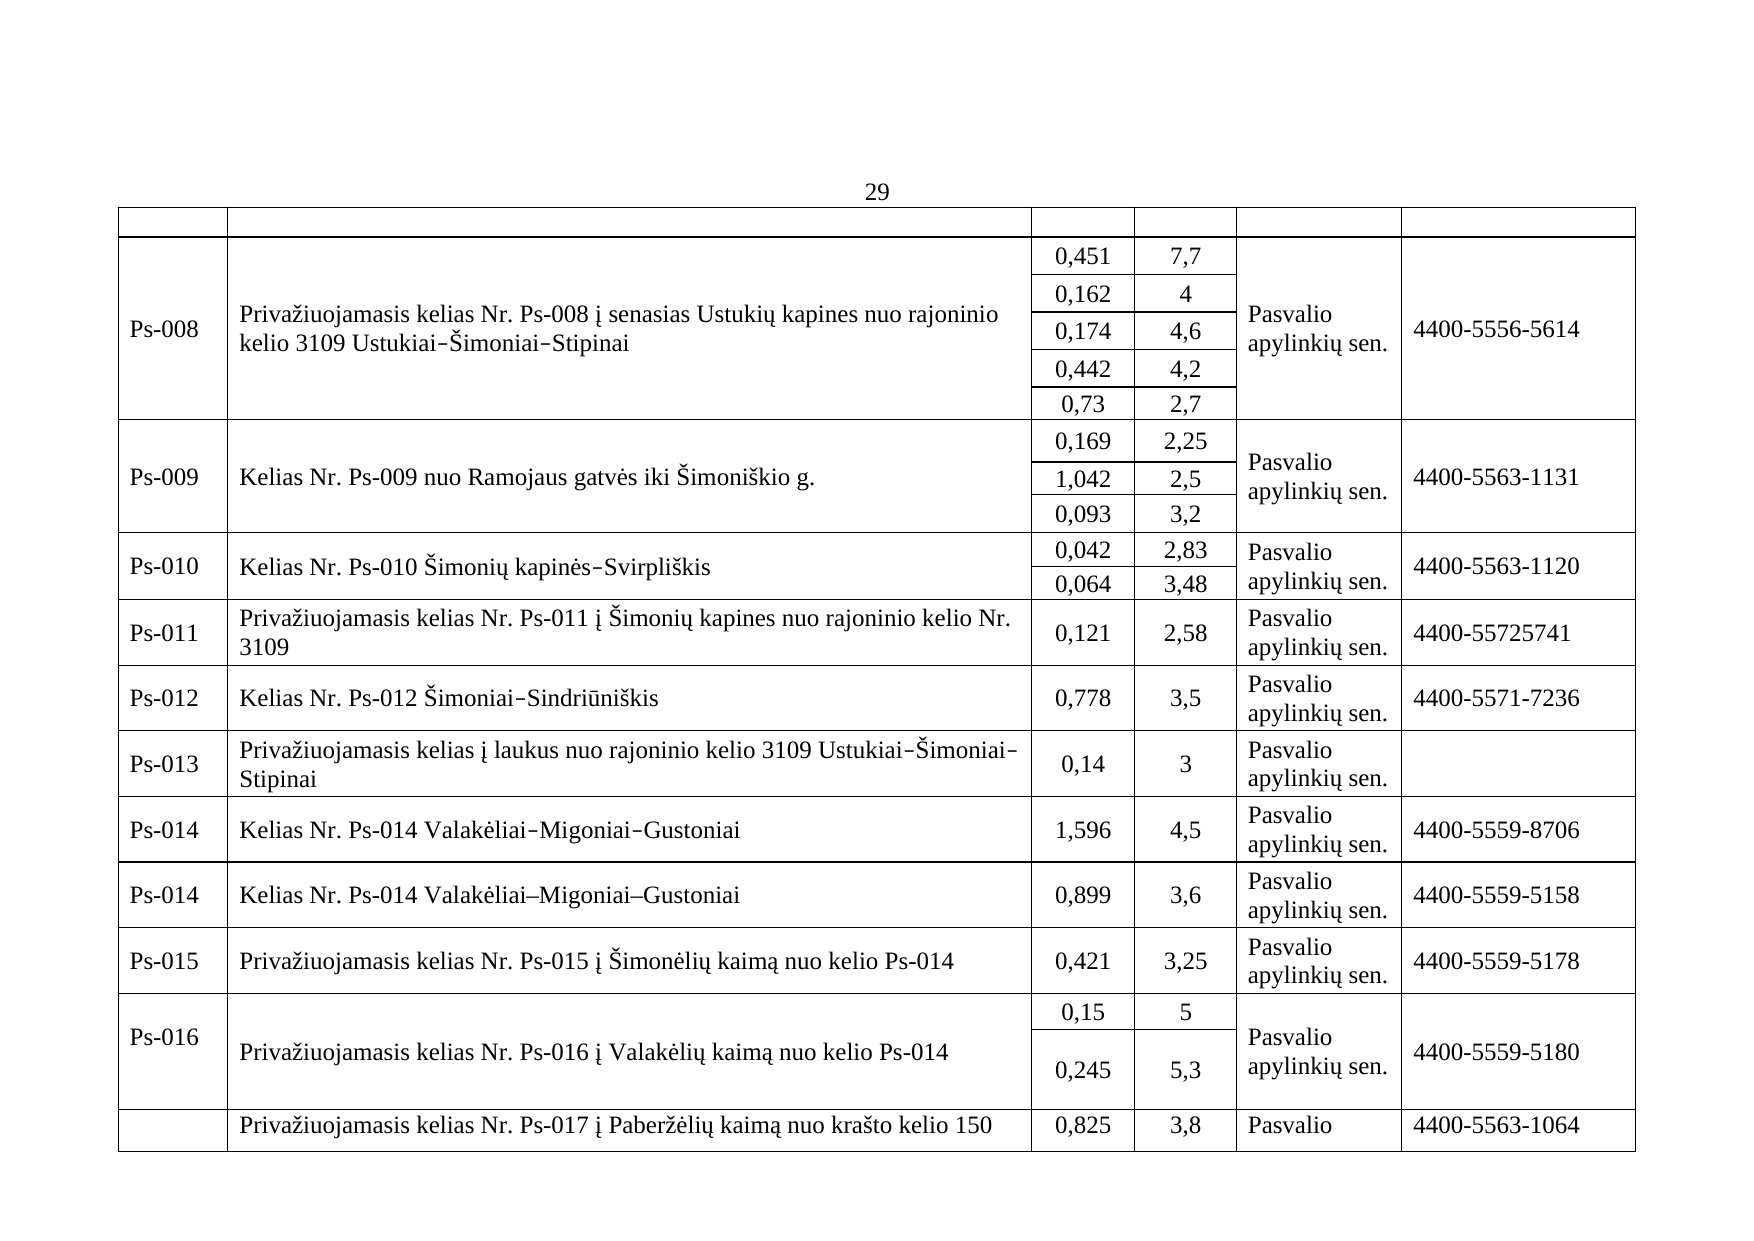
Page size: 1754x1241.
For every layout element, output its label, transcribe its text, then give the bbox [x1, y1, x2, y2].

table_cell 0,162 [1032, 275, 1134, 311]
table_cell Pasvalio [1237, 1110, 1401, 1151]
table_cell 0,899 [1032, 863, 1134, 927]
table_cell 3,2 [1135, 495, 1236, 532]
table_cell Privažiuojamasis kelias Nr. Ps-008 į senasias Ustukių kapines nuo rajoninio kelio 3109 Ustukiai–Šimoniai–Stipinai [228, 238, 1031, 419]
table_cell 0,73 [1032, 388, 1134, 419]
table_cell Pasvalio apylinkių sen. [1237, 600, 1401, 664]
table_cell Pasvalio apylinkių sen. [1237, 238, 1401, 419]
table_cell 4,5 [1135, 797, 1236, 861]
table_cell Kelias Nr. Ps-014 Valakėliai–Migoniai–Gustoniai [228, 797, 1031, 861]
table_cell 4400-5559-5180 [1402, 994, 1635, 1109]
table_cell Ps-014 [119, 863, 227, 927]
table_cell 0,093 [1032, 495, 1134, 532]
table_cell 0,245 [1032, 1030, 1134, 1109]
table_cell Pasvalio apylinkių sen. [1237, 533, 1401, 599]
table_cell Ps-014 [119, 797, 227, 861]
table_cell 0,121 [1032, 600, 1134, 664]
table_cell 0,421 [1032, 928, 1134, 993]
table_cell 0,442 [1032, 350, 1134, 386]
table_cell Pasvalio apylinkių sen. [1237, 420, 1401, 532]
table_cell Privažiuojamasis kelias į laukus nuo rajoninio kelio 3109 Ustukiai–Šimoniai–Stipinai [228, 731, 1031, 796]
table_cell 4400-5563-1131 [1402, 420, 1635, 532]
table_cell 1,596 [1032, 797, 1134, 861]
table_cell [1402, 208, 1635, 236]
table_cell Ps-012 [119, 666, 227, 730]
table_cell 3 [1135, 731, 1236, 796]
table_cell 5 [1135, 994, 1236, 1029]
table_cell Ps-010 [119, 533, 227, 599]
table_cell [119, 1110, 227, 1151]
table_cell [1032, 208, 1134, 236]
table_cell Privažiuojamasis kelias Nr. Ps-015 į Šimonėlių kaimą nuo kelio Ps-014 [228, 928, 1031, 993]
table_cell 0,064 [1032, 567, 1134, 599]
table_cell 2,5 [1135, 463, 1236, 494]
table_cell Ps-016 [119, 994, 227, 1109]
table_cell Kelias Nr. Ps-012 Šimoniai–Sindriūniškis [228, 666, 1031, 730]
table_cell Privažiuojamasis kelias Nr. Ps-011 į Šimonių kapines nuo rajoninio kelio Nr. 3109 [228, 600, 1031, 664]
table_cell Ps-008 [119, 238, 227, 419]
table_cell 2,58 [1135, 600, 1236, 664]
table_cell Ps-015 [119, 928, 227, 993]
table_cell Pasvalio apylinkių sen. [1237, 863, 1401, 927]
table_cell Privažiuojamasis kelias Nr. Ps-016 į Valakėlių kaimą nuo kelio Ps-014 [228, 994, 1031, 1109]
table_cell Pasvalio apylinkių sen. [1237, 928, 1401, 993]
table_cell 0,451 [1032, 238, 1134, 274]
table_cell 4400-5559-5178 [1402, 928, 1635, 993]
table_cell 0,825 [1032, 1110, 1134, 1151]
table_cell Pasvalio apylinkių sen. [1237, 994, 1401, 1109]
table_cell Pasvalio apylinkių sen. [1237, 797, 1401, 861]
table_cell 2,7 [1135, 388, 1236, 419]
table_cell 3,48 [1135, 567, 1236, 599]
table_cell 1,042 [1032, 463, 1134, 494]
table_cell 4400-55725741 [1402, 600, 1635, 664]
table_cell 0,15 [1032, 994, 1134, 1029]
table_cell 5,3 [1135, 1030, 1236, 1109]
table_cell 0,042 [1032, 533, 1134, 566]
table_cell 0,174 [1032, 313, 1134, 349]
table_cell Ps-009 [119, 420, 227, 532]
table_cell 4400-5559-5158 [1402, 863, 1635, 927]
table_cell 0,169 [1032, 420, 1134, 461]
table_cell Pasvalio apylinkių sen. [1237, 731, 1401, 796]
table_cell 3,25 [1135, 928, 1236, 993]
table_cell 4400-5556-5614 [1402, 238, 1635, 419]
table_cell [119, 208, 227, 236]
table_cell 3,5 [1135, 666, 1236, 730]
table_cell Privažiuojamasis kelias Nr. Ps-017 į Paberžėlių kaimą nuo krašto kelio 150 [228, 1110, 1031, 1151]
table_cell 4 [1135, 275, 1236, 311]
table_cell 2,25 [1135, 420, 1236, 461]
table_cell [1402, 731, 1635, 796]
table_cell 4400-5563-1120 [1402, 533, 1635, 599]
table_cell 4,6 [1135, 313, 1236, 349]
table_cell Kelias Nr. Ps-010 Šimonių kapinės–Svirpliškis [228, 533, 1031, 599]
table_cell 4400-5571-7236 [1402, 666, 1635, 730]
table_cell [1135, 208, 1236, 236]
table_cell 2,83 [1135, 533, 1236, 566]
table_cell 0,14 [1032, 731, 1134, 796]
table_cell 4,2 [1135, 350, 1236, 386]
table_cell Ps-013 [119, 731, 227, 796]
table_cell 4400-5563-1064 [1402, 1110, 1635, 1151]
table_cell 7,7 [1135, 238, 1236, 274]
table_cell [1237, 208, 1401, 236]
table_cell [228, 208, 1031, 236]
table_cell 3,6 [1135, 863, 1236, 927]
table_cell 3,8 [1135, 1110, 1236, 1151]
table_cell 4400-5559-8706 [1402, 797, 1635, 861]
table_cell Ps-011 [119, 600, 227, 664]
table_cell Kelias Nr. Ps-009 nuo Ramojaus gatvės iki Šimoniškio g. [228, 420, 1031, 532]
table_cell Pasvalio apylinkių sen. [1237, 666, 1401, 730]
table_cell Kelias Nr. Ps-014 Valakėliai–Migoniai–Gustoniai [228, 863, 1031, 927]
table_cell 0,778 [1032, 666, 1134, 730]
